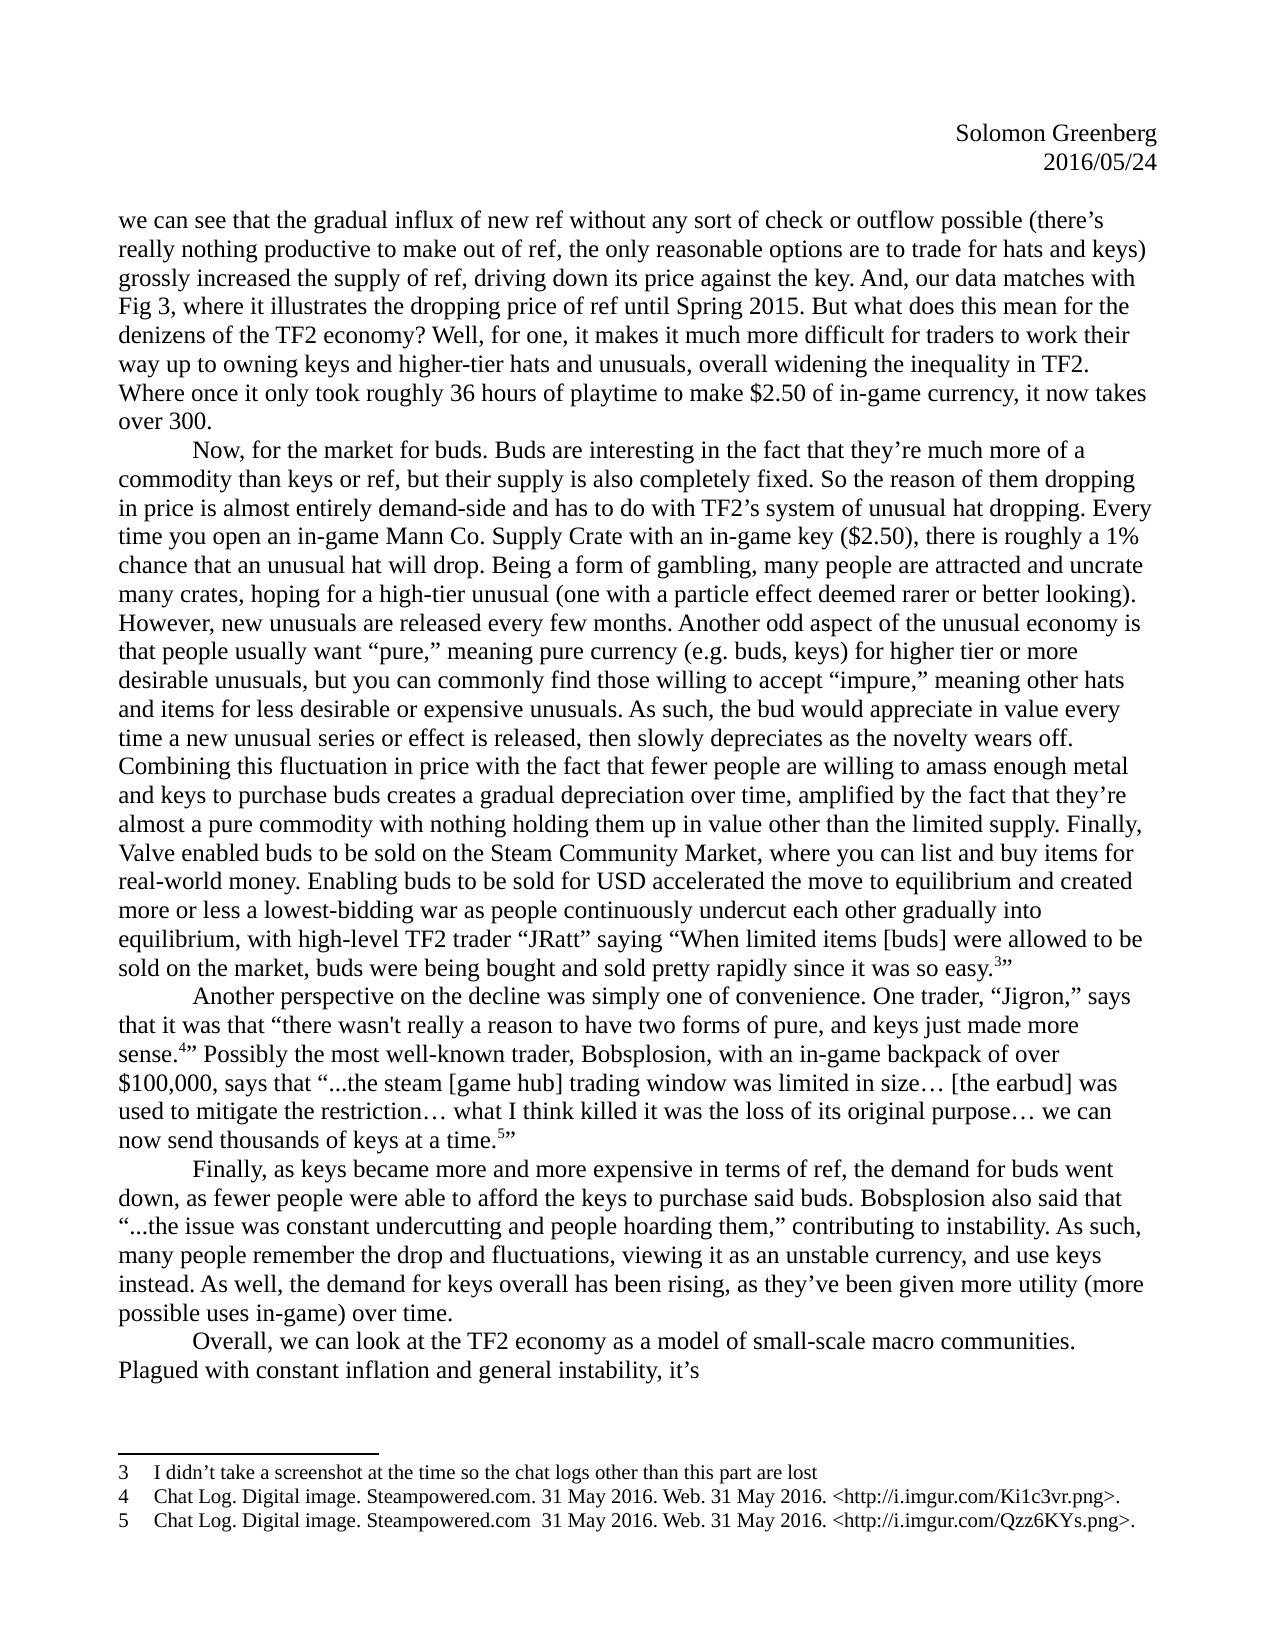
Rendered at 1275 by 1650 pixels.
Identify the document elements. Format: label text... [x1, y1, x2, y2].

text Finally, as keys became more and more expensive in terms of ref, the demand for buds went down, as fewer people were able to afford the keys to purchase said buds. Bobsplosion also said that “...the issue was constant undercutting and people hoarding them,” contributing to instability. As such, many people remember the drop and fluctuations, viewing it as an unstable currency, and use keys instead. As well, the demand for keys overall has been rising, as they’ve been given more utility (more possible uses in-game) over time. [118, 1154, 1157, 1326]
text Another perspective on the decline was simply one of convenience. One trader, “Jigron,” says that it was that “there wasn't really a reason to have two forms of pure, and keys just made more sense.” Possibly the most well-known trader, Bobsplosion, with an in-game backpack of over $100,000, says that “...the steam [game hub] trading window was limited in size… [the earbud] was used to mitigate the restriction… what I think killed it was the loss of its original purpose… we can now send thousands of keys at a time.” [118, 981, 1157, 1154]
text Chat Log. Digital image. Steampowered.com. 31 May 2016. Web. 31 May 2016. <http://i.imgur.com/Ki1c3vr.png>. [118, 1484, 1157, 1508]
text Now, for the market for buds. Buds are interesting in the fact that they’re much more of a commodity than keys or ref, but their supply is also completely fixed. So the reason of them dropping in price is almost entirely demand-side and has to do with TF2’s system of unusual hat dropping. Every time you open an in-game Mann Co. Supply Crate with an in-game key ($2.50), there is roughly a 1% chance that an unusual hat will drop. Being a form of gambling, many people are attracted and uncrate many crates, hoping for a high-tier unusual (one with a particle effect deemed rarer or better looking). However, new unusuals are released every few months. Another odd aspect of the unusual economy is that people usually want “pure,” meaning pure currency (e.g. buds, keys) for higher tier or more desirable unusuals, but you can commonly find those willing to accept “impure,” meaning other hats and items for less desirable or expensive unusuals. As such, the bud would appreciate in value every time a new unusual series or effect is released, then slowly depreciates as the novelty wears off. Combining this fluctuation in price with the fact that fewer people are willing to amass enough metal and keys to purchase buds creates a gradual depreciation over time, amplified by the fact that they’re almost a pure commodity with nothing holding them up in value other than the limited supply. Finally, Valve enabled buds to be sold on the Steam Community Market, where you can list and buy items for real-world money. Enabling buds to be sold for USD accelerated the move to equilibrium and created more or less a lowest-bidding war as people continuously undercut each other gradually into equilibrium, with high-level TF2 trader “JRatt” saying “When limited items [buds] were allowed to be sold on the market, buds were being bought and sold pretty rapidly since it was so easy.” [118, 435, 1157, 981]
text I didn’t take a screenshot at the time so the chat logs other than this part are lost [118, 1460, 1157, 1484]
text we can see that the gradual influx of new ref without any sort of check or outflow possible (there’s really nothing productive to make out of ref, the only reasonable options are to trade for hats and keys) grossly increased the supply of ref, driving down its price against the key. And, our data matches with Fig 3, where it illustrates the dropping price of ref until Spring 2015. But what does this mean for the denizens of the TF2 economy? Well, for one, it makes it much more difficult for traders to work their way up to owning keys and higher-tier hats and unusuals, overall widening the inequality in TF2. Where once it only took roughly 36 hours of playtime to make $2.50 of in-game currency, it now takes over 300. [118, 205, 1157, 435]
text Chat Log. Digital image. Steampowered.com 31 May 2016. Web. 31 May 2016. <http://i.imgur.com/Qzz6KYs.png>. [118, 1508, 1157, 1532]
text Overall, we can look at the TF2 economy as a model of small-scale macro communities. Plagued with constant inflation and general instability, it’s [118, 1326, 1157, 1384]
